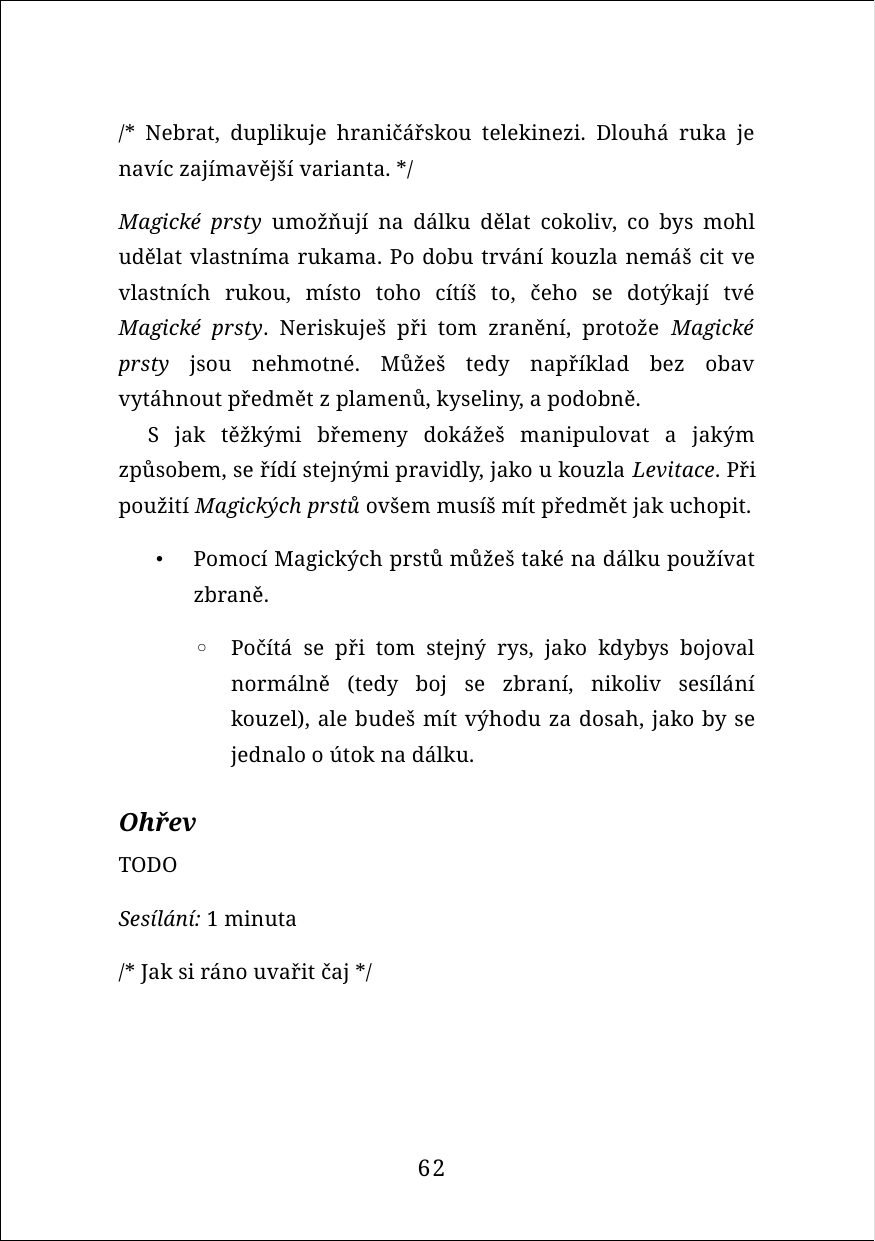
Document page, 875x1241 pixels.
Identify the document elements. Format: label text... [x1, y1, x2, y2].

text /* Jak si ráno uvařit čaj */ [118, 957, 756, 985]
list Pomocí Magických prstů můžeš také na dálku používat zbraně. [156, 544, 756, 608]
subtitle Ohřev [118, 805, 756, 839]
text Magické prsty umožňují na dálku dělat cokoliv, co bys mohl udělat vlastníma rukama. Po dobu trvání kouzla nemáš cit ve vlastních rukou, místo toho cítíš to, čeho se dotýkají tvé Magické prsty. Neriskuješ při tom zranění, protože Magické prsty jsou nehmotné. Můžeš tedy například bez obav vytáhnout předmět z plamenů, kyseliny, a podobně. S jak těžkými břemeny dokážeš manipulovat a jakým způsobem, se řídí stejnými pravidly, jako u kouzla Levitace. Při použití Magických prstů ovšem musíš mít předmět jak uchopit. [118, 207, 756, 519]
text /* Nebrat, duplikuje hraničářskou telekinezi. Dlouhá ruka je navíc zajímavější varianta. */ [118, 118, 756, 182]
list Počítá se při tom stejný rys, jako kdybys bojoval normálně (tedy boj se zbraní, nikoliv sesílání kouzel), ale budeš mít výhodu za dosah, jako by se jednalo o útok na dálku. [193, 633, 756, 768]
text TODO [118, 851, 756, 879]
text Sesílání: 1 minuta [118, 904, 756, 932]
